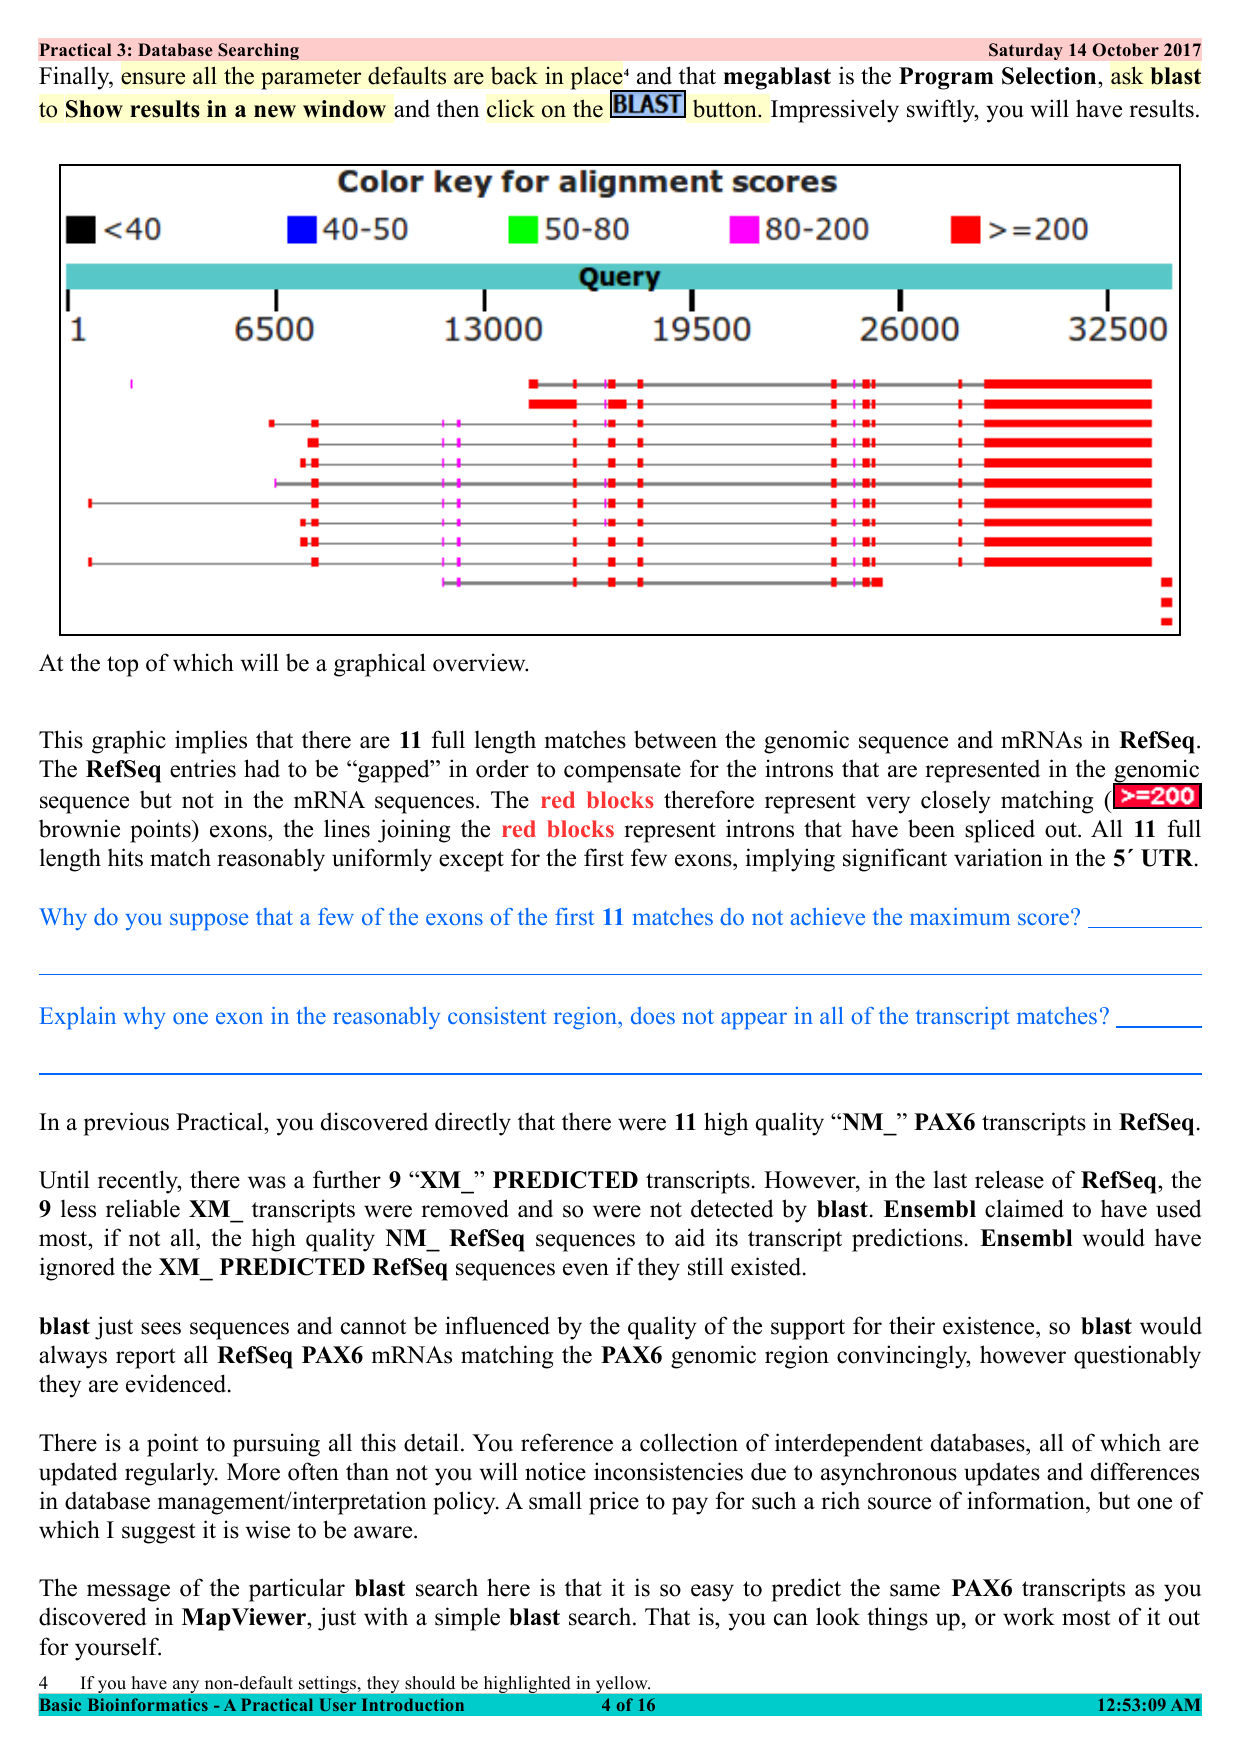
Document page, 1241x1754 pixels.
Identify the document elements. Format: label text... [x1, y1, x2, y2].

text In a previous Practical, you discovered directly that there were 11 high quality “NM_” PAX6 transcripts in RefSeq. [38, 1107, 1202, 1136]
text Finally, ensure all the parameter defaults are back in place and that megablast is the Program Selection, ask blast to Show results in a new window and then click on the button. Impressively swiftly, you will have results. At the top of which will be a graphical overview. [38, 61, 1202, 677]
text Until recently, there was a further 9 “XM_” PREDICTED transcripts. However, in the last release of RefSeq, the 9 less reliable XM_ transcripts were removed and so were not detected by blast. Ensembl claimed to have used most, if not all, the high quality NM_ RefSeq sequences to aid its transcript predictions. Ensembl would have ignored the XM_ PREDICTED RefSeq sequences even if they still existed. [38, 1165, 1202, 1281]
text The message of the particular blast search here is that it is so easy to predict the same PAX6 transcripts as you discovered in MapViewer, just with a simple blast search. That is, you can look things up, or work most of it out for yourself. [38, 1573, 1202, 1660]
text There is a point to pursuing all this detail. You reference a collection of interdependent databases, all of which are updated regularly. More often than not you will notice inconsistencies due to asynchronous updates and differences in database management/interpretation policy. A small price to pay for such a rich source of information, but one of which I suggest it is wise to be aware. [38, 1427, 1202, 1544]
picture [612, 92, 684, 116]
picture [1115, 785, 1199, 807]
text Why do you suppose that a few of the exons of the first 11 matches do not achieve the maximum score? [38, 902, 1202, 931]
text This graphic implies that there are 11 full length matches between the genomic sequence and mRNAs in RefSeq. The RefSeq entries had to be “gapped” in order to compensate for the introns that are represented in the genomic sequence but not in the mRNA sequences. The red blocks therefore represent very closely matching (brownie points) exons, the lines joining the red blocks represent introns that have been spliced out. All 11 full length hits match reasonably uniformly except for the first few exons, implying significant variation in the 5´ UTR. [38, 724, 1202, 872]
picture [61, 166, 1179, 634]
text If you have any non-default settings, they should be highlighted in yellow. [38, 1671, 1202, 1693]
text Explain why one exon in the reasonably consistent region, does not appear in all of the transcript matches? [38, 1001, 1202, 1030]
text blast just sees sequences and cannot be influenced by the quality of the support for their existence, so blast would always report all RefSeq PAX6 mRNAs matching the PAX6 genomic region convincingly, however questionably they are evidenced. [38, 1311, 1202, 1398]
